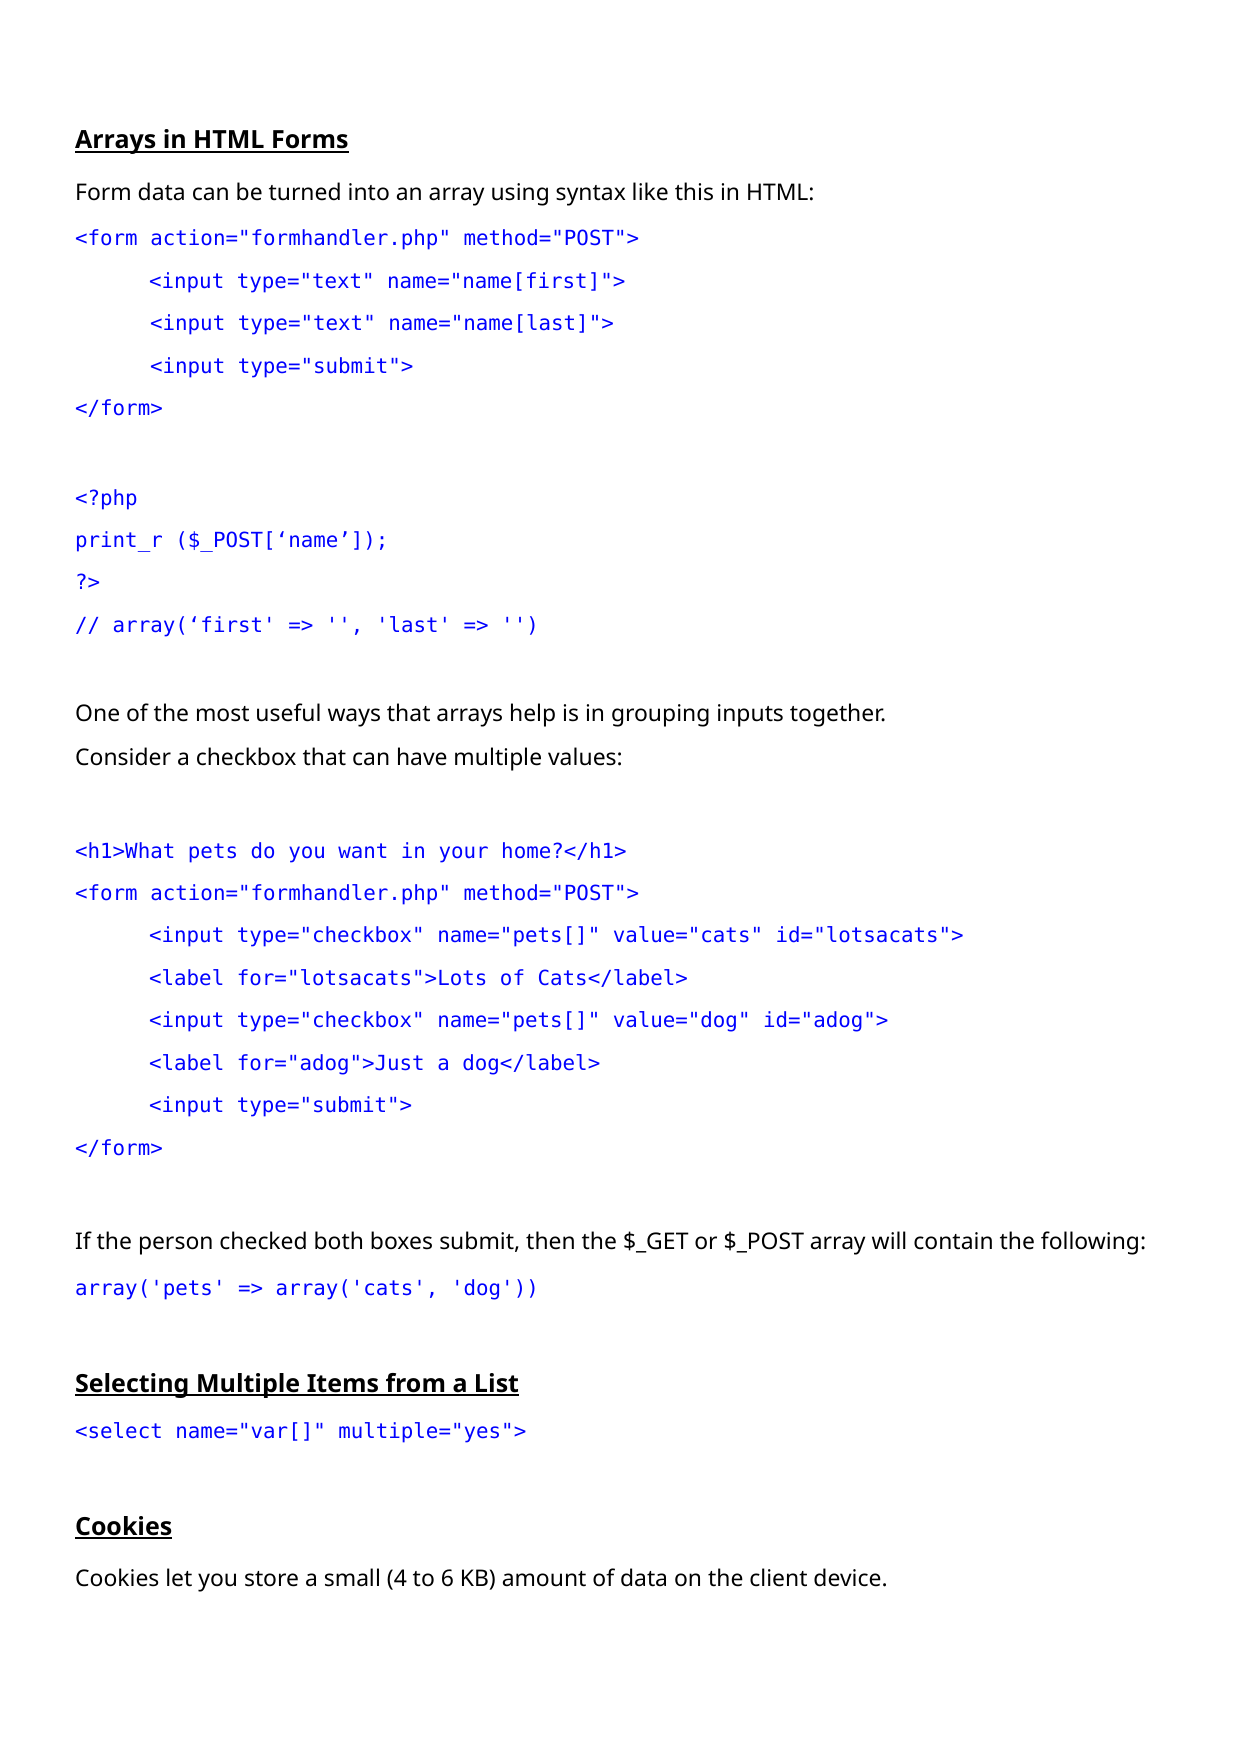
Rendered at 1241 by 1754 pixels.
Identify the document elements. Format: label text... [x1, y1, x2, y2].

text Cookies let you store a small (4 to 6 KB) amount of data on the client device. [75, 1562, 1166, 1593]
text Consider a checkbox that can have multiple values: [75, 741, 1166, 772]
text <input type="checkbox" name="pets[]" value="dog" id="adog"> [75, 1008, 1166, 1033]
text print_r ($_POST[‘name’]); [75, 528, 1166, 552]
text One of the most useful ways that arrays help is in grouping inputs together. [75, 696, 1166, 728]
text </form> [75, 396, 1166, 420]
text <form action="formhandler.php" method="POST"> [75, 226, 1166, 251]
text <input type="submit"> [75, 1093, 1166, 1117]
text <?php [75, 486, 1166, 510]
text </form> [75, 1136, 1166, 1160]
text // array(‘first' => '', 'last' => '') [75, 613, 1166, 637]
text If the person checked both boxes submit, then the $_GET or $_POST array will contain the following: [75, 1225, 1166, 1256]
text Form data can be turned into an array using syntax like this in HTML: [75, 176, 1166, 207]
text array('pets' => array('cats', 'dog')) [75, 1276, 1166, 1300]
text <input type="submit"> [75, 354, 1166, 378]
text ?> [75, 570, 1166, 595]
text <label for="lotsacats">Lots of Cats</label> [75, 966, 1166, 990]
text Selecting Multiple Items from a List [75, 1365, 1166, 1399]
text <input type="checkbox" name="pets[]" value="cats" id="lotsacats"> [75, 923, 1166, 948]
text <h1>What pets do you want in your home?</h1> [75, 839, 1166, 863]
text <input type="text" name="name[last]"> [75, 311, 1166, 336]
text <label for="adog">Just a dog</label> [75, 1051, 1166, 1075]
text <form action="formhandler.php" method="POST"> [75, 881, 1166, 905]
text <select name="var[]" multiple="yes"> [75, 1419, 1166, 1443]
text Arrays in HTML Forms [75, 122, 1166, 156]
text <input type="text" name="name[first]"> [75, 269, 1166, 293]
text Cookies [75, 1508, 1166, 1543]
